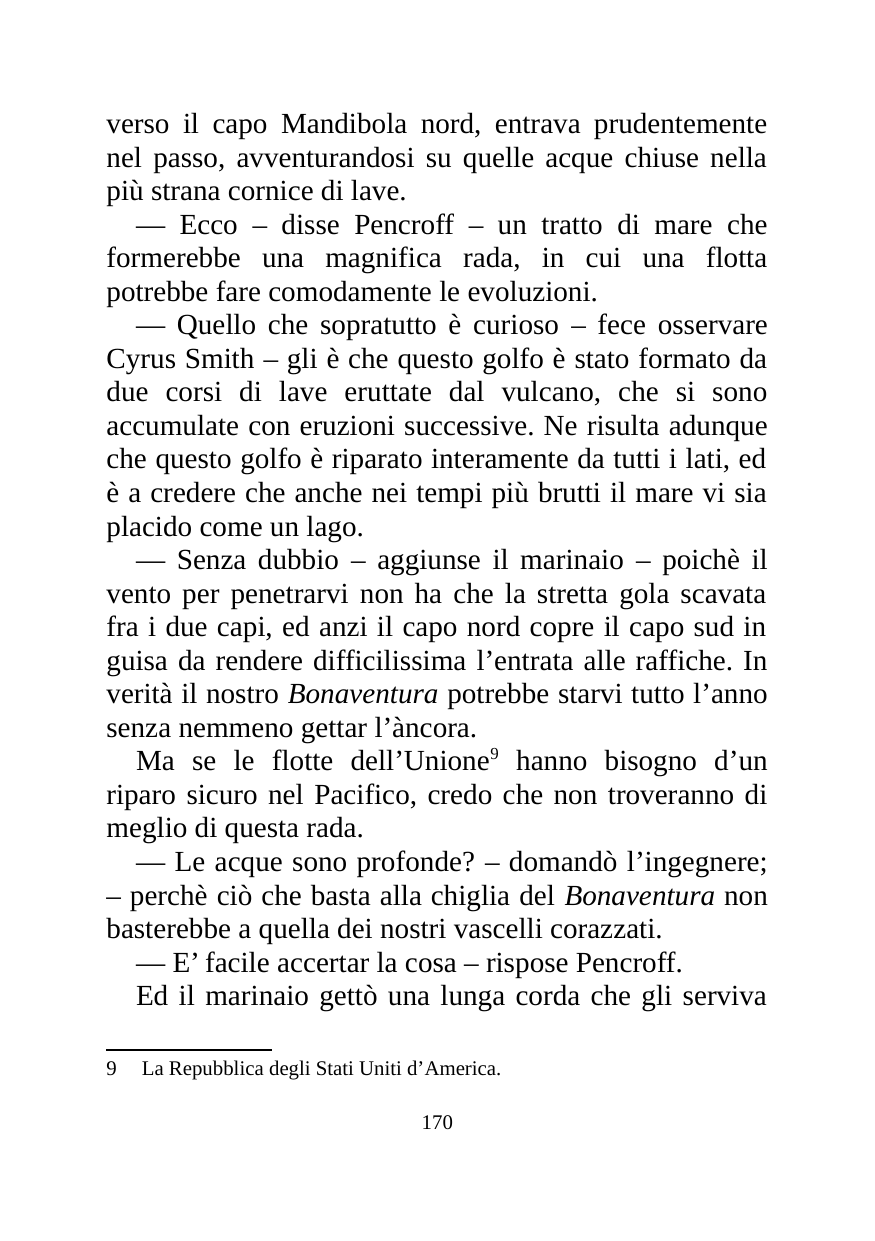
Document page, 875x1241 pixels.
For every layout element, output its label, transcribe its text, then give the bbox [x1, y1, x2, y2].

text verso il capo Mandibola nord, entrava prudentemente nel passo, avventurandosi su quelle acque chiuse nella più strana cornice di lave. [106, 106, 768, 207]
text — Quello che sopratutto è curioso – fece osservare Cyrus Smith – gli è che questo golfo è stato formato da due corsi di lave eruttate dal vulcano, che si sono accumulate con eruzioni successive. Ne risulta adunque che questo golfo è riparato interamente da tutti i lati, ed è a credere che anche nei tempi più brutti il mare vi sia placido come un lago. [106, 307, 768, 542]
text — Senza dubbio – aggiunse il marinaio – poichè il vento per penetrarvi non ha che la stretta gola scavata fra i due capi, ed anzi il capo nord copre il capo sud in guisa da rendere difficilissima l’entrata alle raffiche. In verità il nostro Bonaventura potrebbe starvi tutto l’anno senza nemmeno gettar l’àncora. [106, 542, 768, 743]
text Ed il marinaio gettò una lunga corda che gli serviva [106, 978, 768, 1012]
text — E’ facile accertar la cosa – rispose Pencroff. [106, 945, 768, 978]
text — Ecco – disse Pencroff – un tratto di mare che formerebbe una magnifica rada, in cui una flotta potrebbe fare comodamente le evoluzioni. [106, 207, 768, 307]
text — Le acque sono profonde? – domandò l’ingegnere; – perchè ciò che basta alla chiglia del Bonaventura non basterebbe a quella dei nostri vascelli corazzati. [106, 844, 768, 945]
text Ma se le flotte dell’Unione hanno bisogno d’un riparo sicuro nel Pacifico, credo che non troveranno di meglio di questa rada. [106, 743, 768, 844]
text La Repubblica degli Stati Uniti d’America. [106, 1056, 768, 1080]
